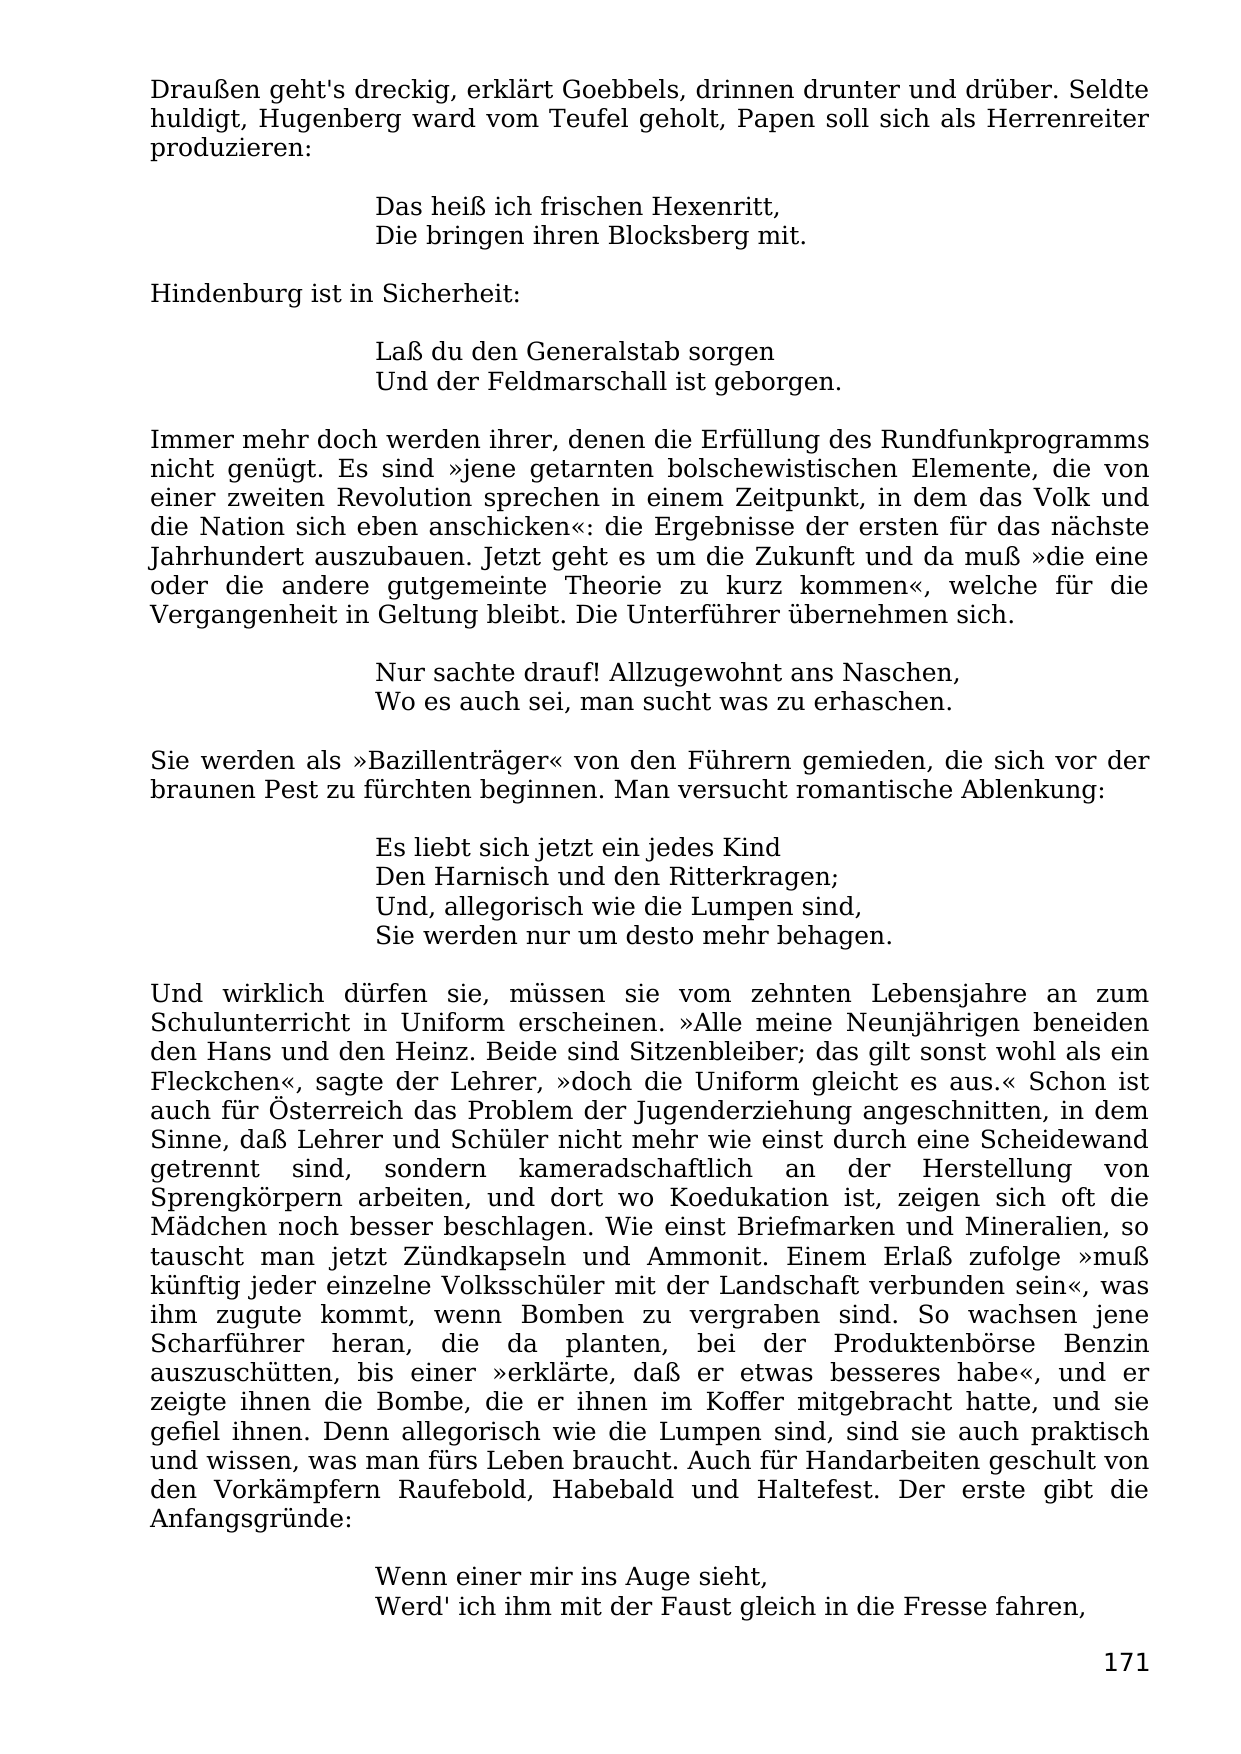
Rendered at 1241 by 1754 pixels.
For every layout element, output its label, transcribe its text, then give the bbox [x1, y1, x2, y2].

text Sie werden als »Bazillenträger« von den Führern gemieden, die sich vor der braunen Pest zu fürchten beginnen. Man versucht romantische Ablenkung: [150, 746, 1151, 804]
text Und, allegorisch wie die Lumpen sind, [375, 892, 1151, 921]
text Werd' ich ihm mit der Faust gleich in die Fresse fahren, [375, 1592, 1151, 1621]
text Nur sachte drauf! Allzugewohnt ans Naschen, [375, 658, 1151, 687]
text Das heiß ich frischen Hexenritt, [375, 192, 1151, 221]
text Laß du den Generalstab sorgen [375, 337, 1151, 367]
text Es liebt sich jetzt ein jedes Kind [375, 833, 1151, 862]
text Immer mehr doch werden ihrer, denen die Erfüllung des Rundfunkprogramms nicht genügt. Es sind »jene getarnten bolschewistischen Elemente, die von einer zweiten Revolution sprechen in einem Zeitpunkt, in dem das Volk und die Nation sich eben anschicken«: die Ergebnisse der ersten für das nächste Jahrhundert auszubauen. Jetzt geht es um die Zukunft und da muß »die eine oder die andere gutgemeinte Theorie zu kurz kommen«, welche für die Vergangenheit in Geltung bleibt. Die Unterführer übernehmen sich. [150, 425, 1151, 629]
text Die bringen ihren Blocksberg mit. [375, 221, 1151, 250]
text Sie werden nur um desto mehr behagen. [375, 921, 1151, 950]
text Wo es auch sei, man sucht was zu erhaschen. [375, 687, 1151, 717]
text Den Harnisch und den Ritterkragen; [375, 862, 1151, 892]
text Wenn einer mir ins Auge sieht, [375, 1562, 1151, 1592]
text Und wirklich dürfen sie, müssen sie vom zehnten Lebensjahre an zum Schulunterricht in Uniform erscheinen. »Alle meine Neunjährigen beneiden den Hans und den Heinz. Beide sind Sitzenbleiber; das gilt sonst wohl als ein Fleckchen«, sagte der Lehrer, »doch die Uniform gleicht es aus.« Schon ist auch für Österreich das Problem der Jugenderziehung angeschnitten, in dem Sinne, daß Lehrer und Schüler nicht mehr wie einst durch eine Scheidewand getrennt sind, sondern kameradschaftlich an der Herstellung von Sprengkörpern arbeiten, und dort wo Koedukation ist, zeigen sich oft die Mädchen noch besser beschlagen. Wie einst Briefmarken und Mineralien, so tauscht man jetzt Zündkapseln und Ammonit. Einem Erlaß zufolge »muß künftig jeder einzelne Volksschüler mit der Landschaft verbunden sein«, was ihm zugute kommt, wenn Bomben zu vergraben sind. So wachsen jene Scharführer heran, die da planten, bei der Produktenbörse Benzin auszuschütten, bis einer »erklärte, daß er etwas besseres habe«, und er zeigte ihnen die Bombe, die er ihnen im Koffer mitgebracht hatte, und sie gefiel ihnen. Denn allegorisch wie die Lumpen sind, sind sie auch praktisch und wissen, was man fürs Leben braucht. Auch für Handarbeiten geschult von den Vorkämpfern Raufebold, Habebald und Haltefest. Der erste gibt die Anfangsgründe: [150, 979, 1151, 1533]
text Und der Feldmarschall ist geborgen. [375, 367, 1151, 396]
text Hindenburg ist in Sicherheit: [150, 279, 1151, 308]
text Draußen geht's dreckig, erklärt Goebbels, drinnen drunter und drüber. Seldte huldigt, Hugenberg ward vom Teufel geholt, Papen soll sich als Herrenreiter produzieren: [150, 75, 1151, 162]
